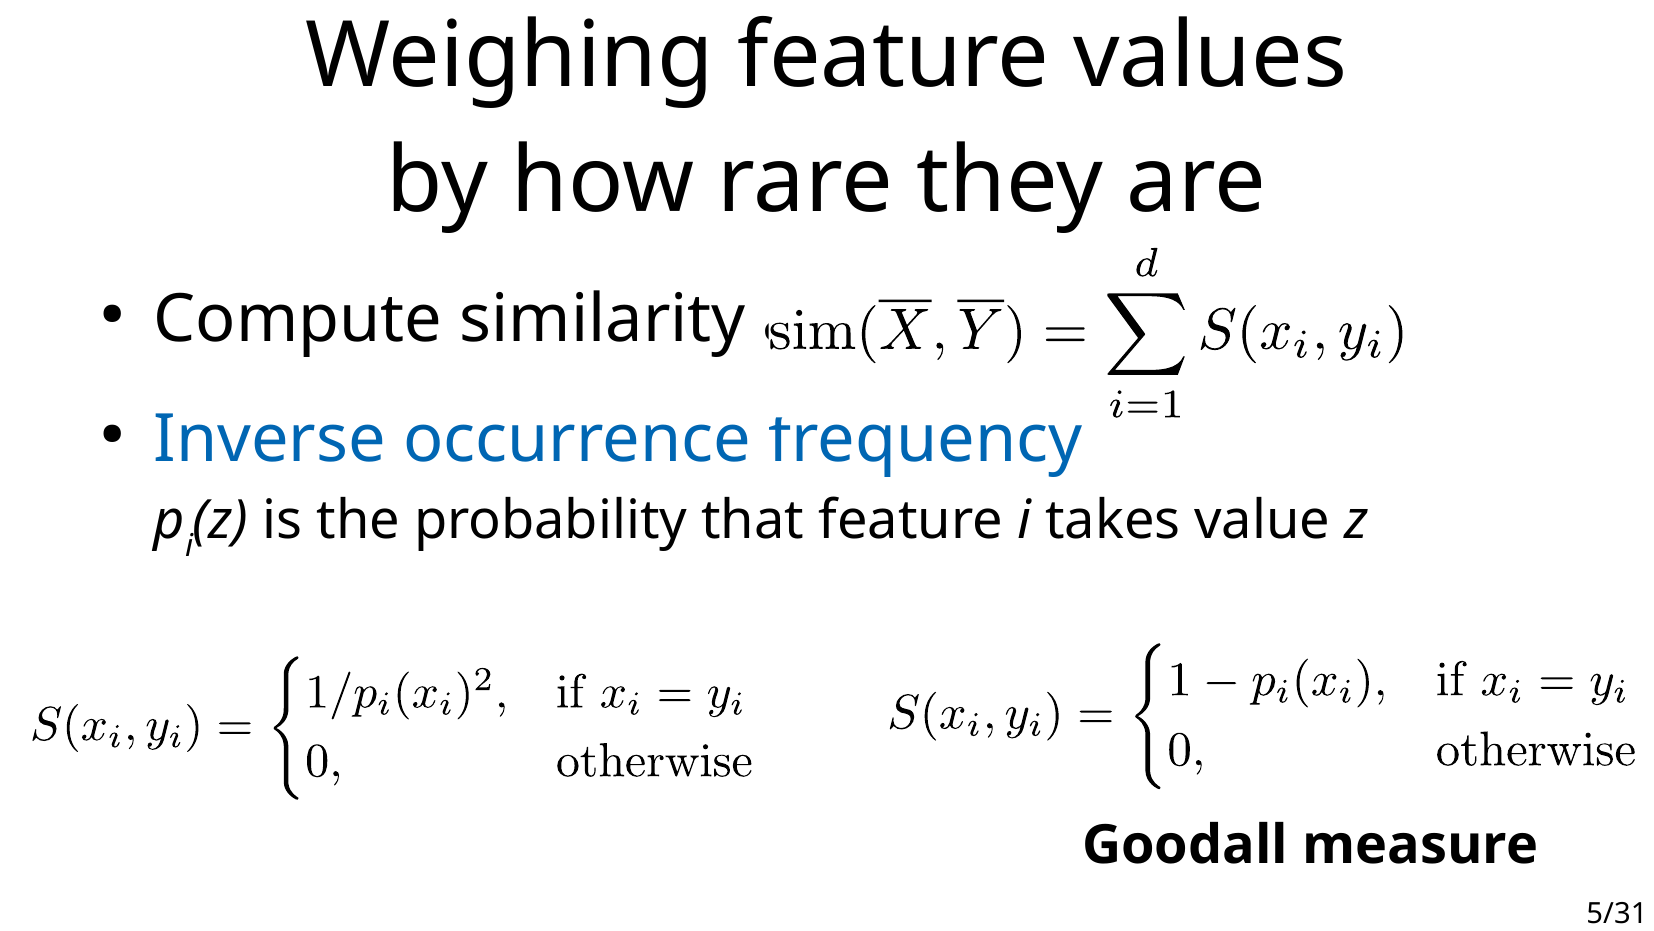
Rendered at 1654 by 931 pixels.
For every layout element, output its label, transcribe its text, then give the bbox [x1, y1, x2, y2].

text_box [887, 643, 1637, 790]
text_box [30, 656, 753, 800]
text_box Goodall measure [1067, 798, 1592, 893]
text_box [768, 247, 1409, 418]
list Compute similarity as Inverse occurrence frequency pi(z) is the probability that feature i takes value z [82, 270, 1571, 781]
title Weighing feature values by how rare they are [82, 0, 1571, 243]
